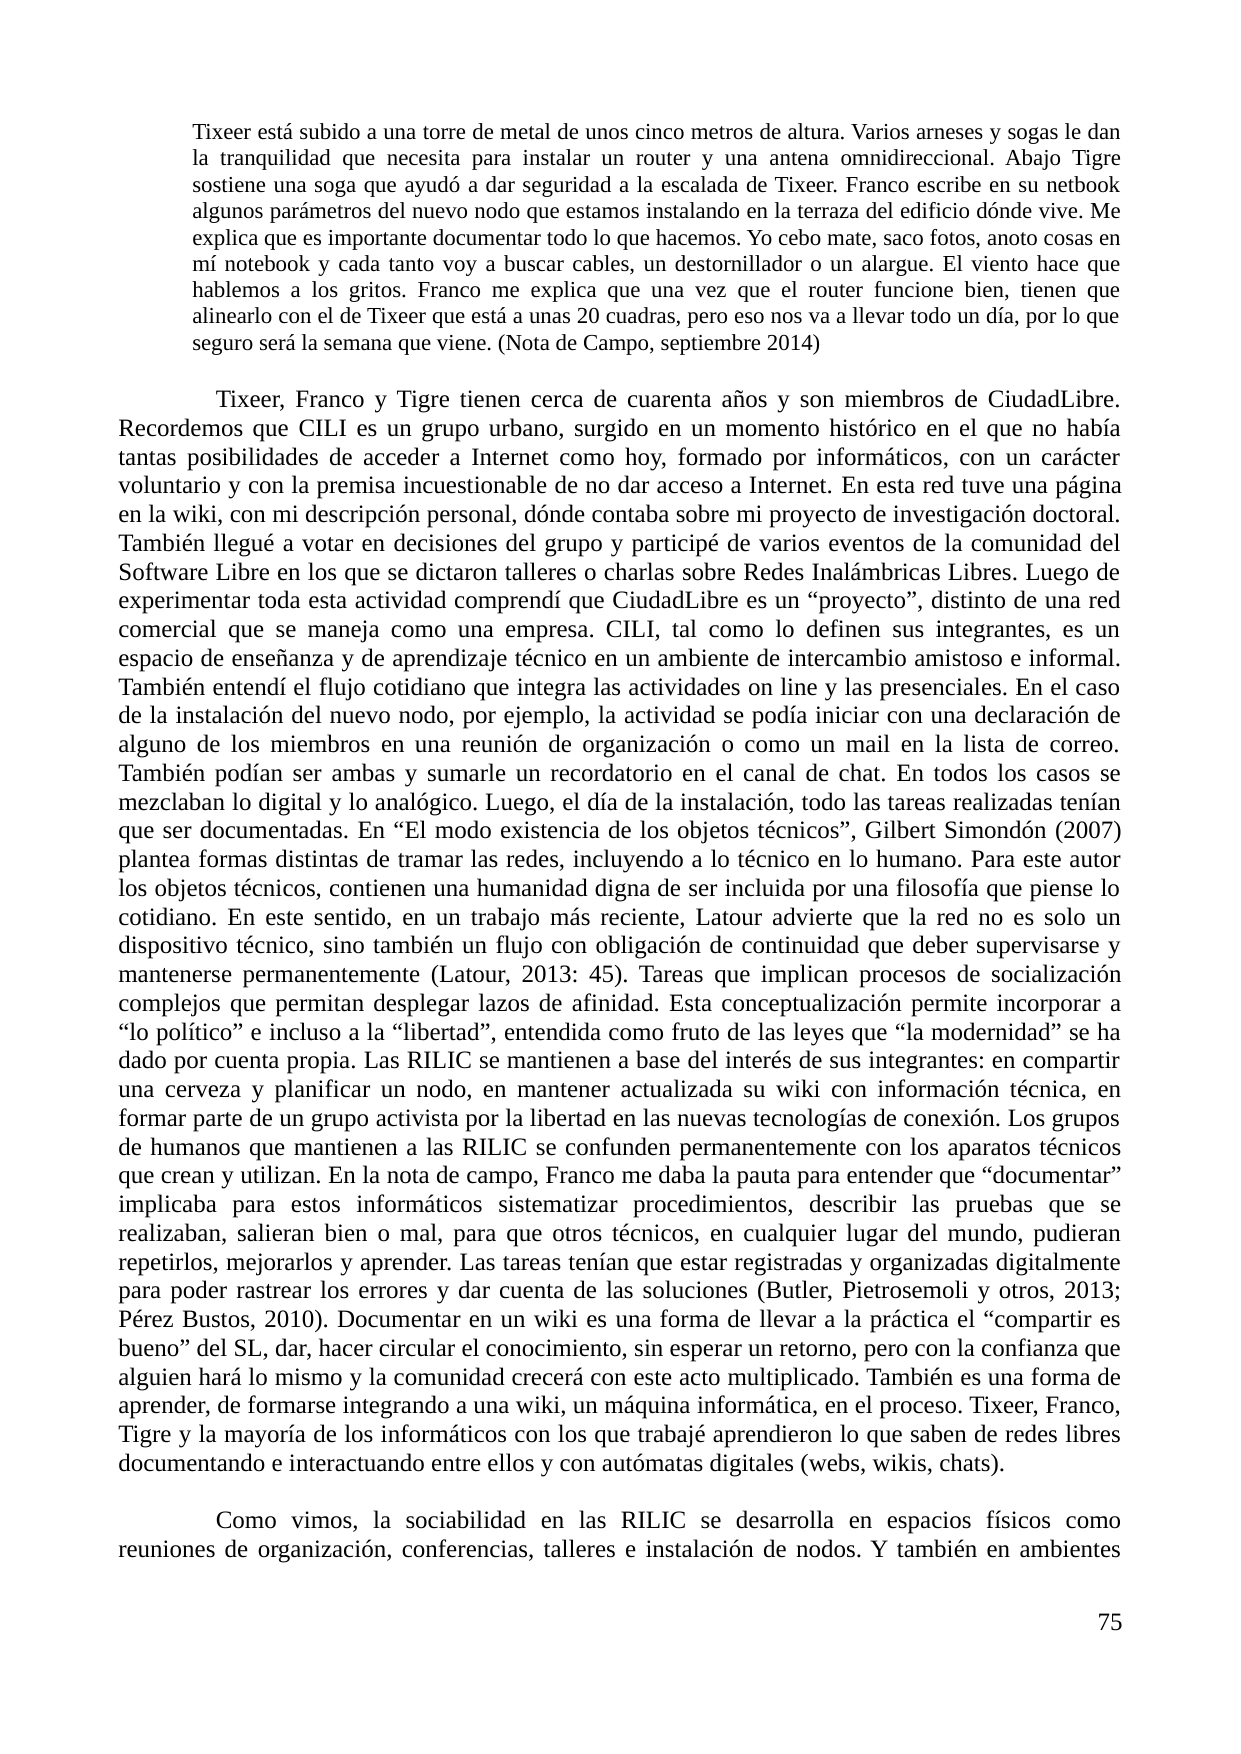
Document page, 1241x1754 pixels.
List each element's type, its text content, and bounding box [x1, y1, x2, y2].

text Tixeer está subido a una torre de metal de unos cinco metros de altura. Varios arneses y sogas le dan la tranquilidad que necesita para instalar un router y una antena omnidireccional. Abajo Tigre sostiene una soga que ayudó a dar seguridad a la escalada de Tixeer. Franco escribe en su netbook algunos parámetros del nuevo nodo que estamos instalando en la terraza del edificio dónde vive. Me explica que es importante documentar todo lo que hacemos. Yo cebo mate, saco fotos, anoto cosas en mí notebook y cada tanto voy a buscar cables, un destornillador o un alargue. El viento hace que hablemos a los gritos. Franco me explica que una vez que el router funcione bien, tienen que alinearlo con el de Tixeer que está a unas 20 cuadras, pero eso nos va a llevar todo un día, por lo que seguro será la semana que viene. (Nota de Campo, septiembre 2014) [192, 118, 1122, 355]
text Como vimos, la sociabilidad en las RILIC se desarrolla en espacios físicos como reuniones de organización, conferencias, talleres e instalación de nodos. Y también en ambientes [118, 1505, 1122, 1563]
text Tixeer, Franco y Tigre tienen cerca de cuarenta años y son miembros de CiudadLibre. Recordemos que CILI es un grupo urbano, surgido en un momento histórico en el que no había tantas posibilidades de acceder a Internet como hoy, formado por informáticos, con un carácter voluntario y con la premisa incuestionable de no dar acceso a Internet. En esta red tuve una página en la wiki, con mi descripción personal, dónde contaba sobre mi proyecto de investigación doctoral. También llegué a votar en decisiones del grupo y participé de varios eventos de la comunidad del Software Libre en los que se dictaron talleres o charlas sobre Redes Inalámbricas Libres. Luego de experimentar toda esta actividad comprendí que CiudadLibre es un “proyecto”, distinto de una red comercial que se maneja como una empresa. CILI, tal como lo definen sus integrantes, es un espacio de enseñanza y de aprendizaje técnico en un ambiente de intercambio amistoso e informal. También entendí el flujo cotidiano que integra las actividades on line y las presenciales. En el caso de la instalación del nuevo nodo, por ejemplo, la actividad se podía iniciar con una declaración de alguno de los miembros en una reunión de organización o como un mail en la lista de correo. También podían ser ambas y sumarle un recordatorio en el canal de chat. En todos los casos se mezclaban lo digital y lo analógico. Luego, el día de la instalación, todo las tareas realizadas tenían que ser documentadas. En “El modo existencia de los objetos técnicos”, Gilbert Simondón (2007) plantea formas distintas de tramar las redes, incluyendo a lo técnico en lo humano. Para este autor los objetos técnicos, contienen una humanidad digna de ser incluida por una filosofía que piense lo cotidiano. En este sentido, en un trabajo más reciente, Latour advierte que la red no es solo un dispositivo técnico, sino también un flujo con obligación de continuidad que deber supervisarse y mantenerse permanentemente (Latour, 2013: 45). Tareas que implican procesos de socialización complejos que permitan desplegar lazos de afinidad. Esta conceptualización permite incorporar a “lo político” e incluso a la “libertad”, entendida como fruto de las leyes que “la modernidad” se ha dado por cuenta propia. Las RILIC se mantienen a base del interés de sus integrantes: en compartir una cerveza y planificar un nodo, en mantener actualizada su wiki con información técnica, en formar parte de un grupo activista por la libertad en las nuevas tecnologías de conexión. Los grupos de humanos que mantienen a las RILIC se confunden permanentemente con los aparatos técnicos que crean y utilizan. En la nota de campo, Franco me daba la pauta para entender que “documentar” implicaba para estos informáticos sistematizar procedimientos, describir las pruebas que se realizaban, salieran bien o mal, para que otros técnicos, en cualquier lugar del mundo, pudieran repetirlos, mejorarlos y aprender. Las tareas tenían que estar registradas y organizadas digitalmente para poder rastrear los errores y dar cuenta de las soluciones (Butler, Pietrosemoli y otros, 2013; Pérez Bustos, 2010). Documentar en un wiki es una forma de llevar a la práctica el “compartir es bueno” del SL, dar, hacer circular el conocimiento, sin esperar un retorno, pero con la confianza que alguien hará lo mismo y la comunidad crecerá con este acto multiplicado. También es una forma de aprender, de formarse integrando a una wiki, un máquina informática, en el proceso. Tixeer, Franco, Tigre y la mayoría de los informáticos con los que trabajé aprendieron lo que saben de redes libres documentando e interactuando entre ellos y con autómatas digitales (webs, wikis, chats). [118, 384, 1122, 1477]
